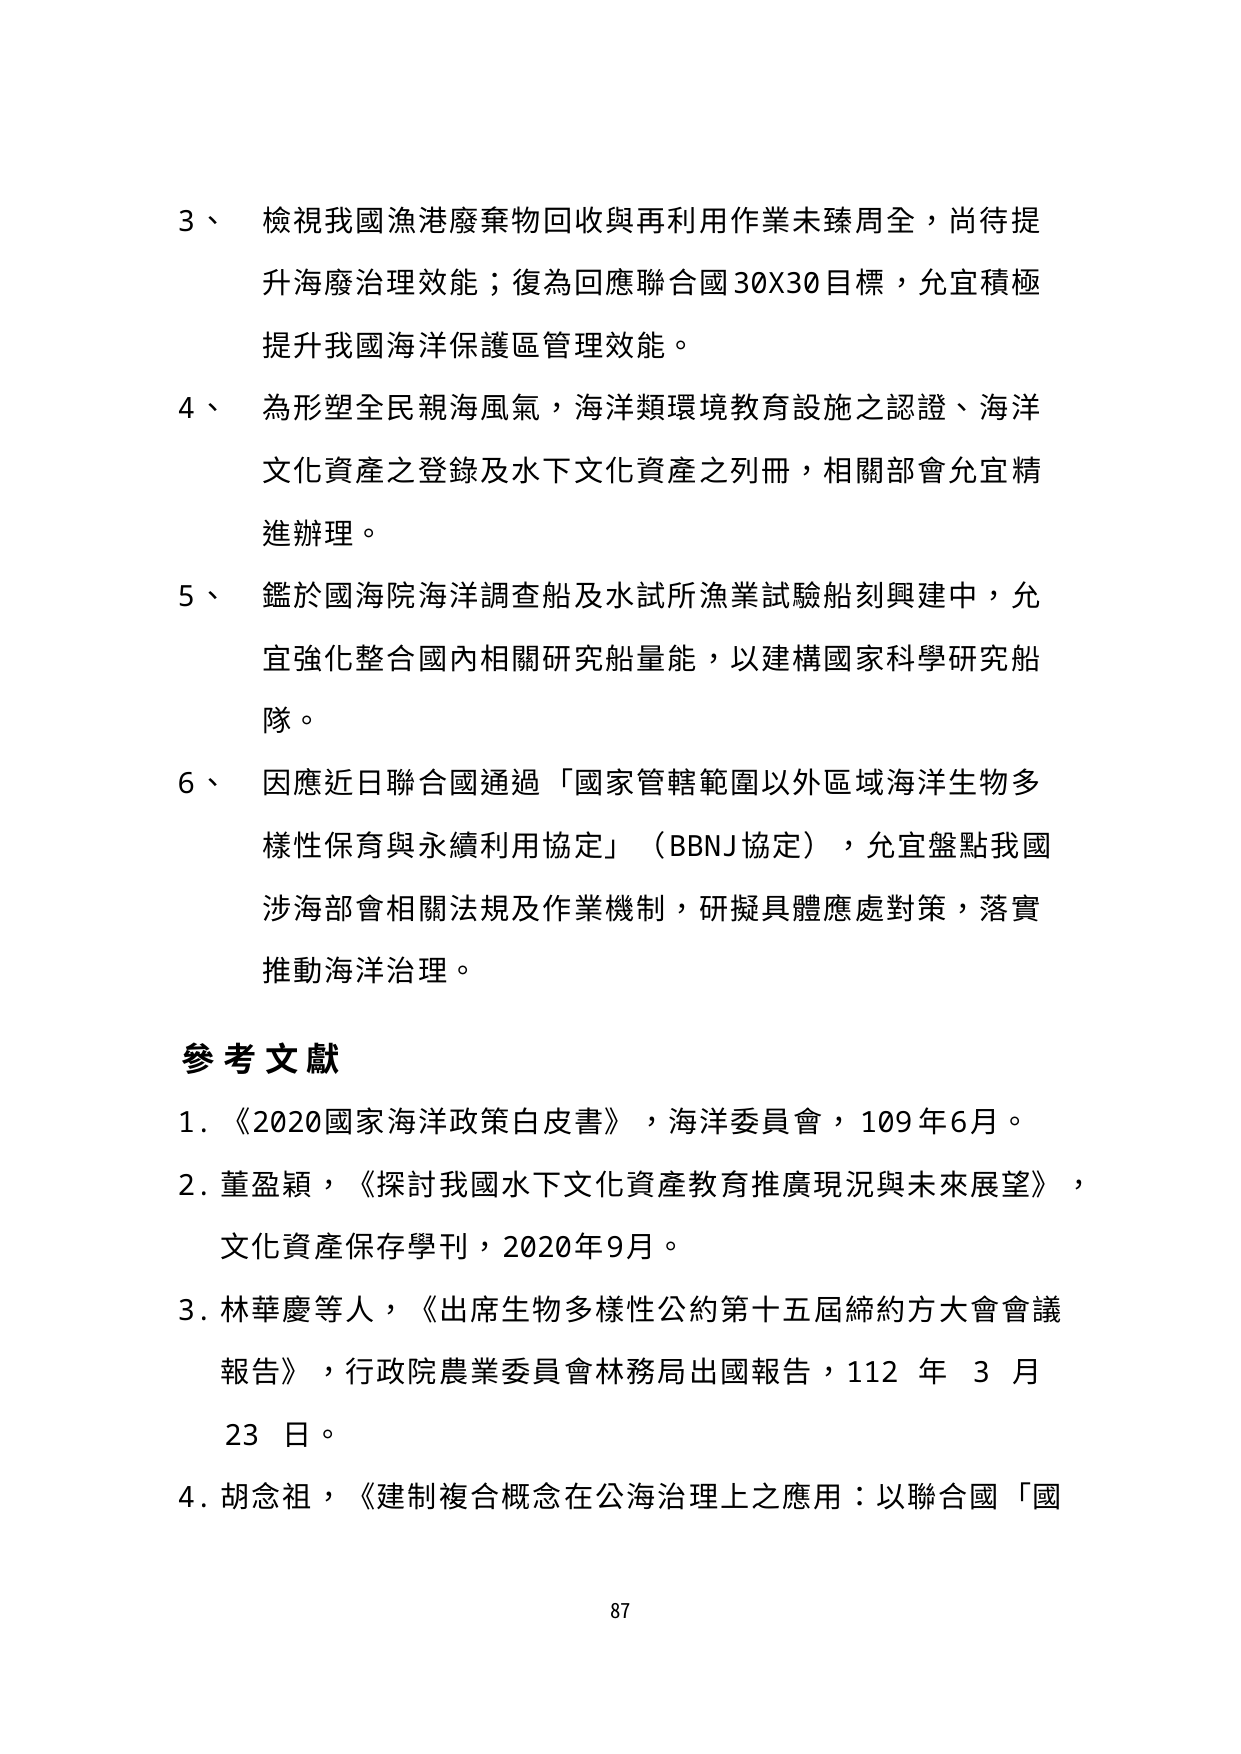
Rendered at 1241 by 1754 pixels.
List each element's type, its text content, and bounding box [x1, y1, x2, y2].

list 鑑於國海院海洋調查船及水試所漁業試驗船刻興建中，允宜強化整合國內相關研究船量能，以建構國家科學研究船隊。 [177, 552, 1063, 740]
list 胡念祖，《建制複合概念在公海治理上之應用：以聯合國「國 [177, 1453, 1063, 1516]
list 為形塑全民親海風氣，海洋類環境教育設施之認證、海洋文化資產之登錄及水下文化資產之列冊，相關部會允宜精進辦理。 [177, 365, 1063, 552]
list 檢視我國漁港廢棄物回收與再利用作業未臻周全，尚待提升海廢治理效能；復為回應聯合國30X30目標，允宜積極提升我國海洋保護區管理效能。 [177, 177, 1063, 365]
text 參考文獻 [177, 1016, 1063, 1078]
list 因應近日聯合國通過「國家管轄範圍以外區域海洋生物多樣性保育與永續利用協定」（BBNJ協定），允宜盤點我國涉海部會相關法規及作業機制，研擬具體應處對策，落實推動海洋治理。 [177, 740, 1063, 990]
list 《2020國家海洋政策白皮書》，海洋委員會，109年6月。 [177, 1078, 1063, 1141]
list 董盈穎，《探討我國水下文化資產教育推廣現況與未來展望》，文化資產保存學刊，2020年9月。 [177, 1141, 1063, 1266]
list 林華慶等人，《出席生物多樣性公約第十五屆締約方大會會議報告》，行政院農業委員會林務局出國報告，112 年 3 月 23 日。 [177, 1266, 1063, 1453]
